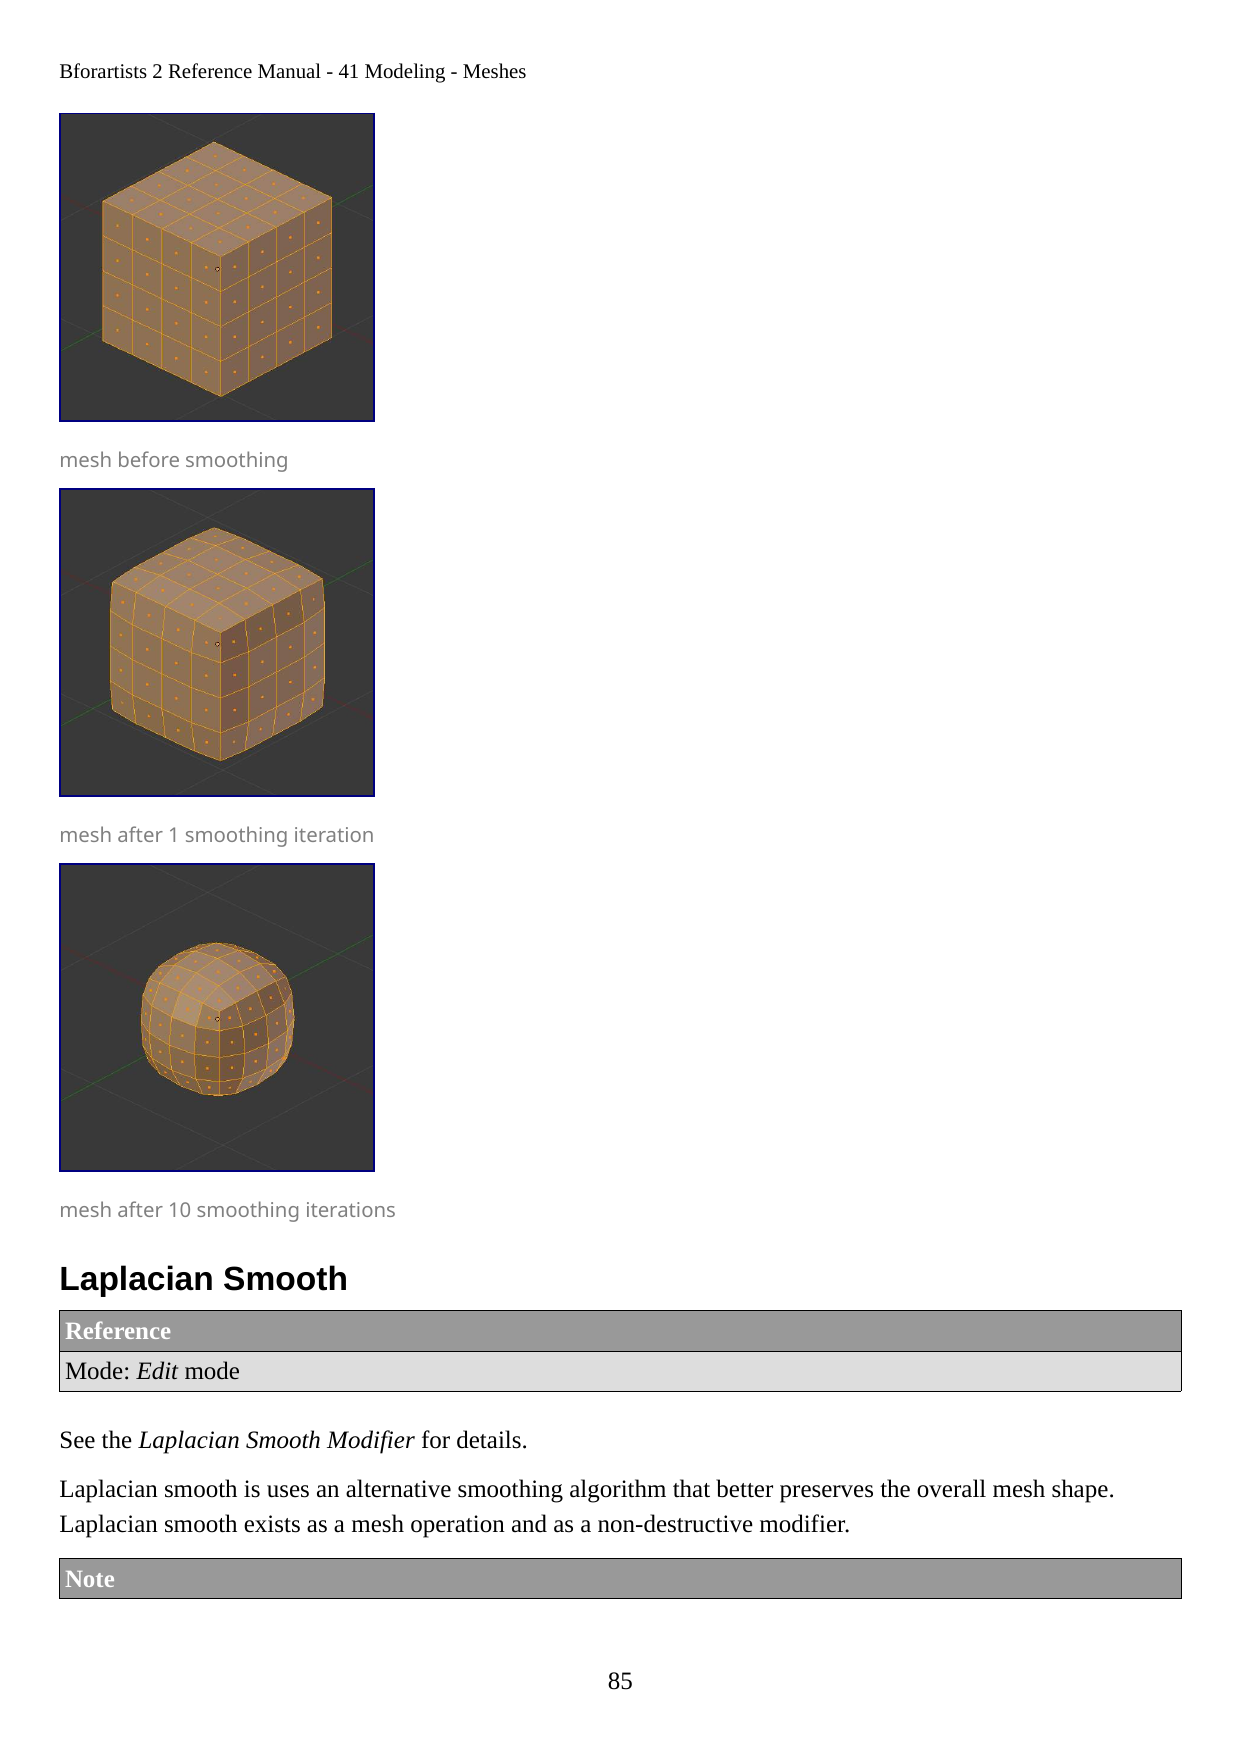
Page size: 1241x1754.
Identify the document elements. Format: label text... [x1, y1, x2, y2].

picture [61, 490, 373, 795]
table_header Note [60, 1559, 1181, 1598]
table_header Reference [60, 1311, 1181, 1351]
picture [61, 114, 373, 420]
text mesh before smoothing [59, 442, 1181, 473]
text mesh after 1 smoothing iteration [59, 817, 1181, 848]
text Laplacian smooth is uses an alternative smoothing algorithm that better preserves the overall mesh shape. Laplacian smooth exists as a mesh operation and as a non-destructive modifier. [59, 1474, 1181, 1538]
picture [61, 865, 373, 1170]
table_cell Mode: Edit mode [60, 1352, 1181, 1391]
subtitle Laplacian Smooth [59, 1259, 1181, 1298]
text See the Laplacian Smooth Modifier for details. [59, 1425, 1181, 1454]
text mesh after 10 smoothing iterations [59, 1192, 1181, 1224]
